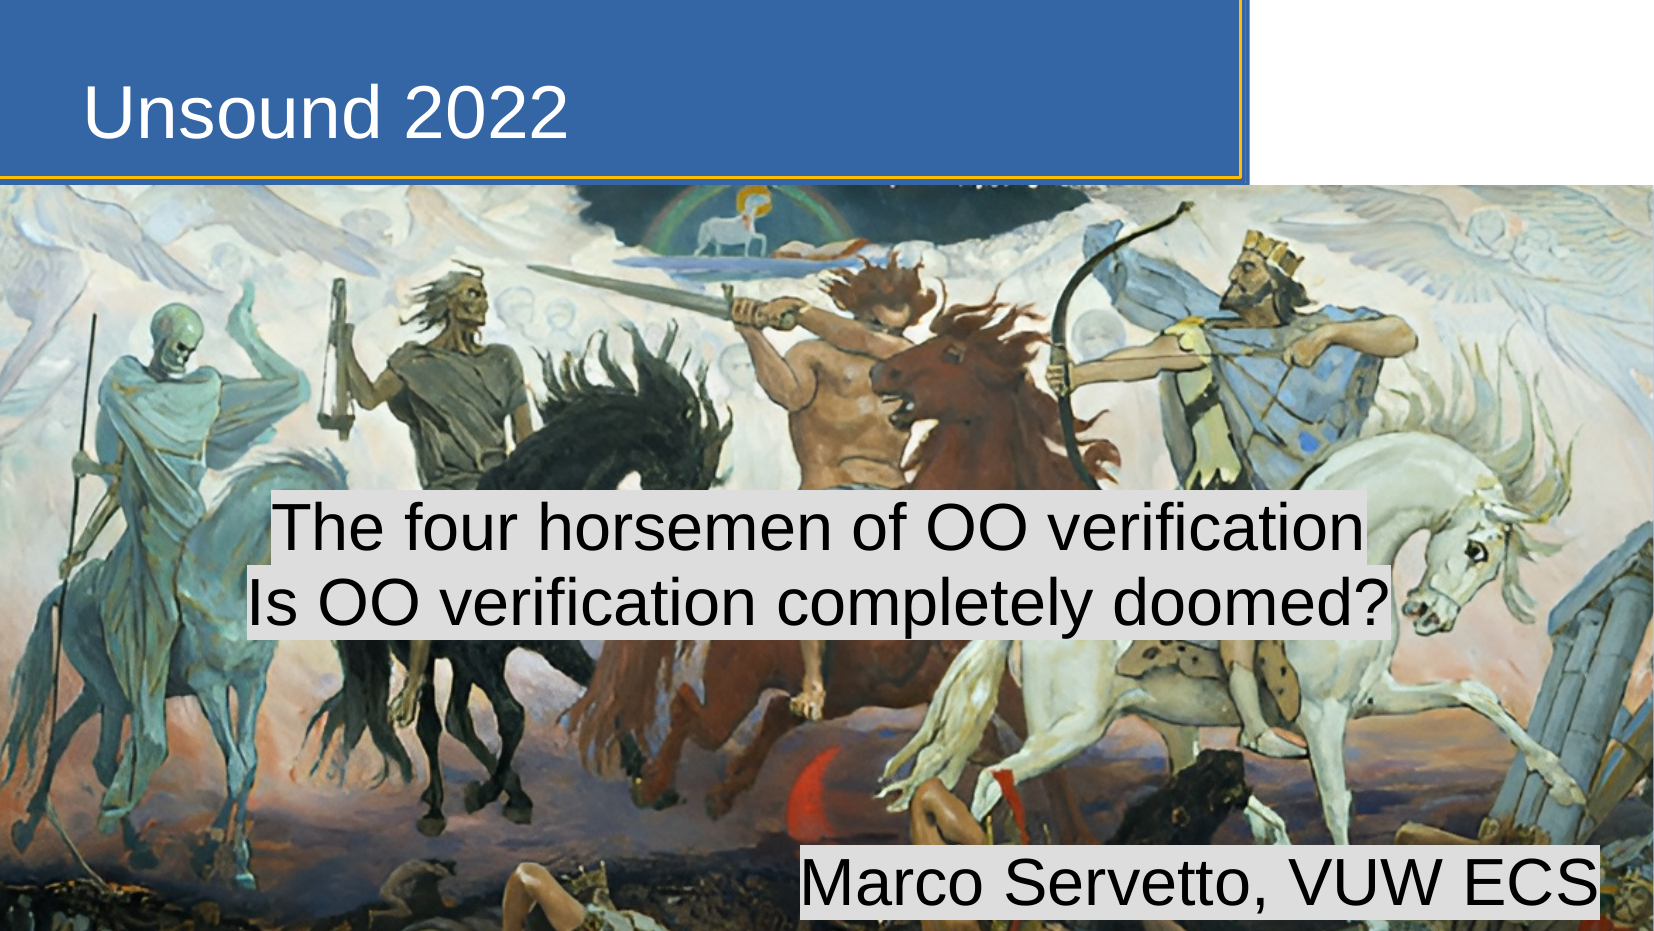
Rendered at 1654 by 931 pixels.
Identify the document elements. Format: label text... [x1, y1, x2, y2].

text_box Marco Servetto, VUW ECS [375, 807, 1654, 931]
title Unsound 2022 [82, 35, 1235, 189]
picture [0, 185, 1654, 931]
subtitle The four horsemen of OO verification Is OO verification completely doomed? [0, 490, 1645, 640]
